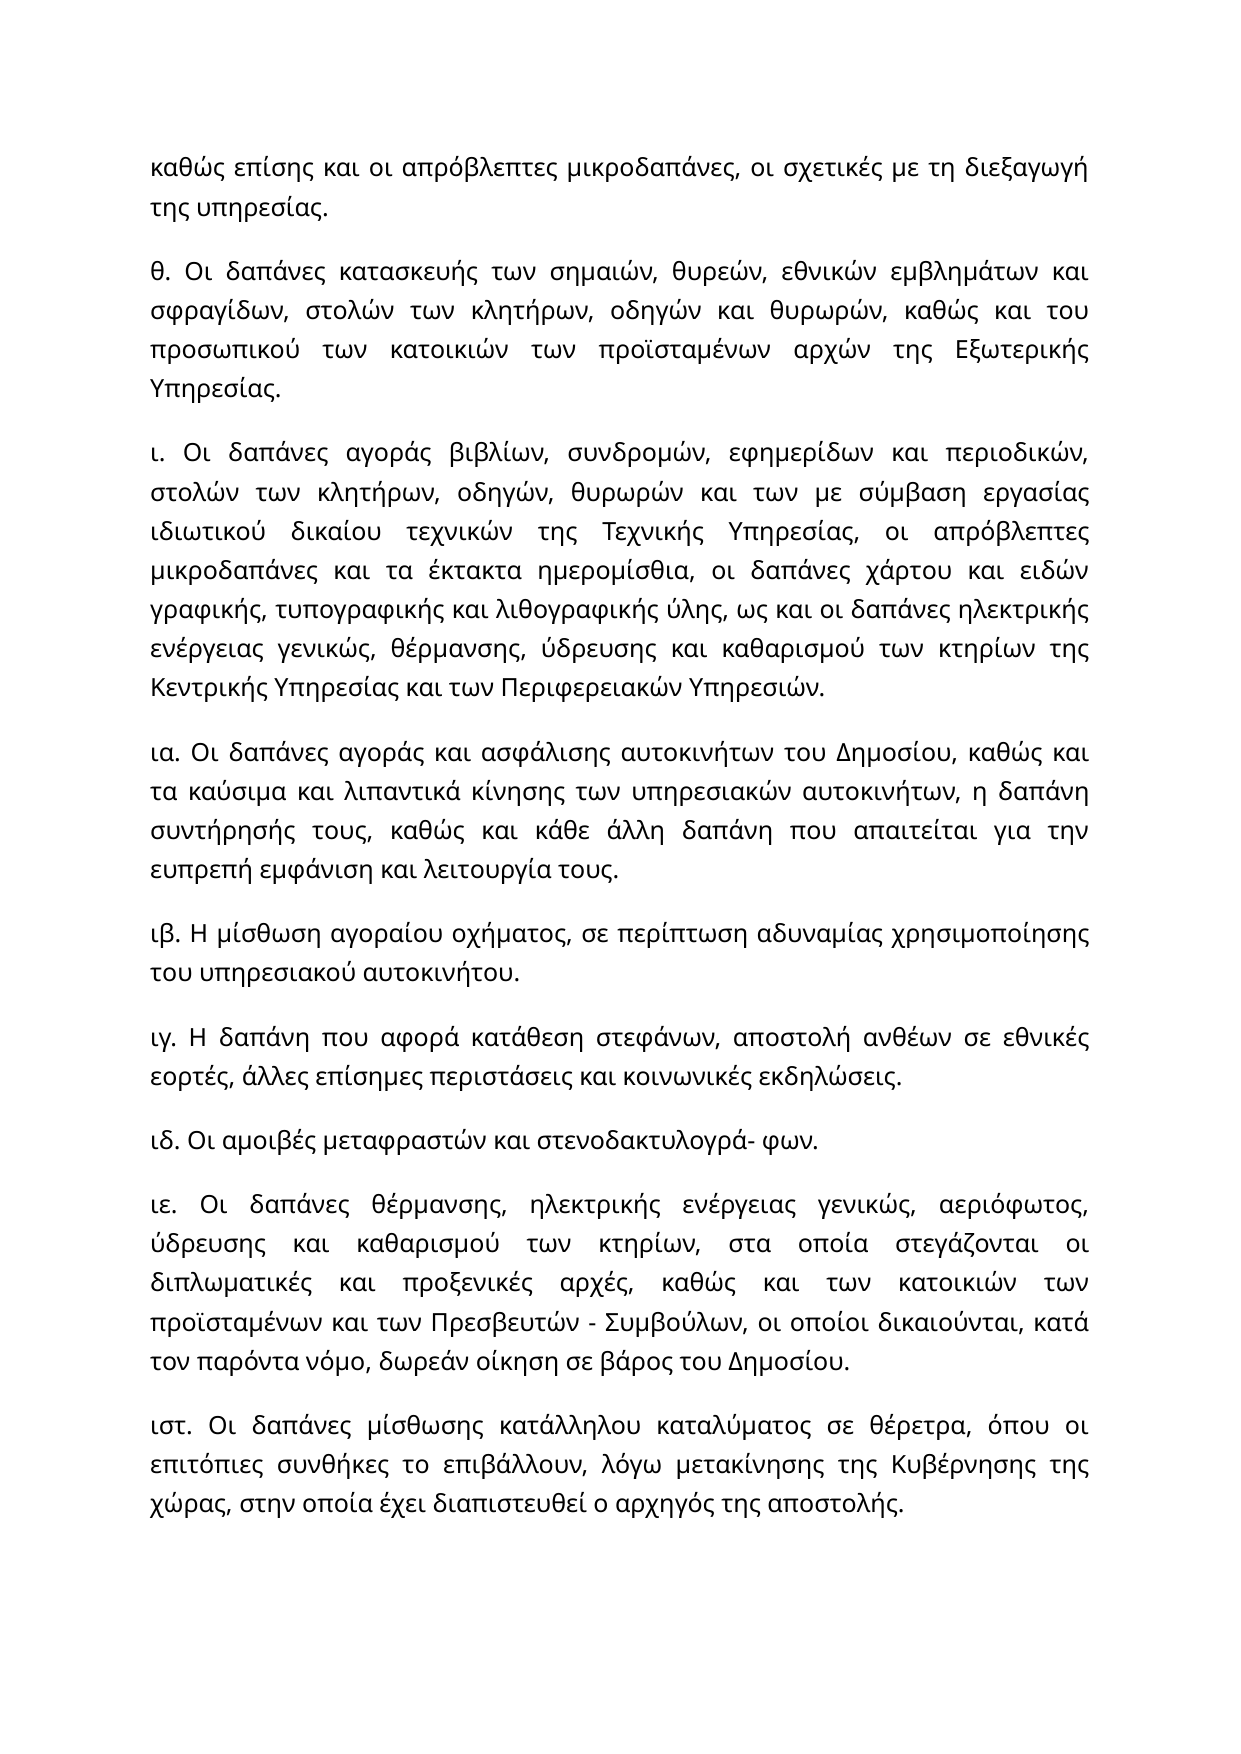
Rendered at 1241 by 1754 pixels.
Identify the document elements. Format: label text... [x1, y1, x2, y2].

text ιβ. Η μίσθωση αγοραίου οχήματος, σε περίπτωση αδυναμίας χρησιμοποίησης του υπηρεσιακού αυτοκινήτου. [150, 916, 1090, 989]
text ιδ. Οι αμοιβές μεταφραστών και στενοδακτυλογρά- φων. [150, 1122, 1090, 1157]
text θ. Οι δαπάνες κατασκευής των σημαιών, θυρεών, εθνικών εμβλημάτων και σφραγίδων, στολών των κλητήρων, οδηγών και θυρωρών, καθώς και του προσωπικού των κατοικιών των προϊσταμένων αρχών της Εξωτερικής Υπηρεσίας. [150, 253, 1090, 405]
text καθώς επίσης και οι απρόβλεπτες μικροδαπάνες, οι σχετικές με τη διεξαγωγή της υπηρεσίας. [150, 150, 1090, 223]
text ι. Οι δαπάνες αγοράς βιβλίων, συνδρομών, εφημερίδων και περιοδικών, στολών των κλητήρων, οδηγών, θυρωρών και των με σύμβαση εργασίας ιδιωτικού δικαίου τεχνικών της Τεχνικής Υπηρεσίας, οι απρόβλεπτες μικροδαπάνες και τα έκτακτα ημερομίσθια, οι δαπάνες χάρτου και ειδών γραφικής, τυπογραφικής και λιθογραφικής ύλης, ως και οι δαπάνες ηλεκτρικής ενέργειας γενικώς, θέρμανσης, ύδρευσης και καθαρισμού των κτηρίων της Κεντρικής Υπηρεσίας και των Περιφερειακών Υπηρεσιών. [150, 435, 1090, 704]
text ια. Οι δαπάνες αγοράς και ασφάλισης αυτοκινήτων του Δημοσίου, καθώς και τα καύσιμα και λιπαντικά κίνησης των υπηρεσιακών αυτοκινήτων, η δαπάνη συντήρησής τους, καθώς και κάθε άλλη δαπάνη που απαιτείται για την ευπρεπή εμφάνιση και λειτουργία τους. [150, 734, 1090, 886]
text ιστ. Οι δαπάνες μίσθωσης κατάλληλου καταλύματος σε θέρετρα, όπου οι επιτόπιες συνθήκες το επιβάλλουν, λόγω μετακίνησης της Κυβέρνησης της χώρας, στην οποία έχει διαπιστευθεί ο αρχηγός της αποστολής. [150, 1407, 1090, 1520]
text ιε. Οι δαπάνες θέρμανσης, ηλεκτρικής ενέργειας γενικώς, αεριόφωτος, ύδρευσης και καθαρισμού των κτηρίων, στα οποία στεγάζονται οι διπλωματικές και προξενικές αρχές, καθώς και των κατοικιών των προϊσταμένων και των Πρεσβευτών - Συμβούλων, οι οποίοι δικαιούνται, κατά τον παρόντα νόμο, δωρεάν οίκηση σε βάρος του Δημοσίου. [150, 1187, 1090, 1377]
text ιγ. Η δαπάνη που αφορά κατάθεση στεφάνων, αποστολή ανθέων σε εθνικές εορτές, άλλες επίσημες περιστάσεις και κοινωνικές εκδηλώσεις. [150, 1019, 1090, 1092]
